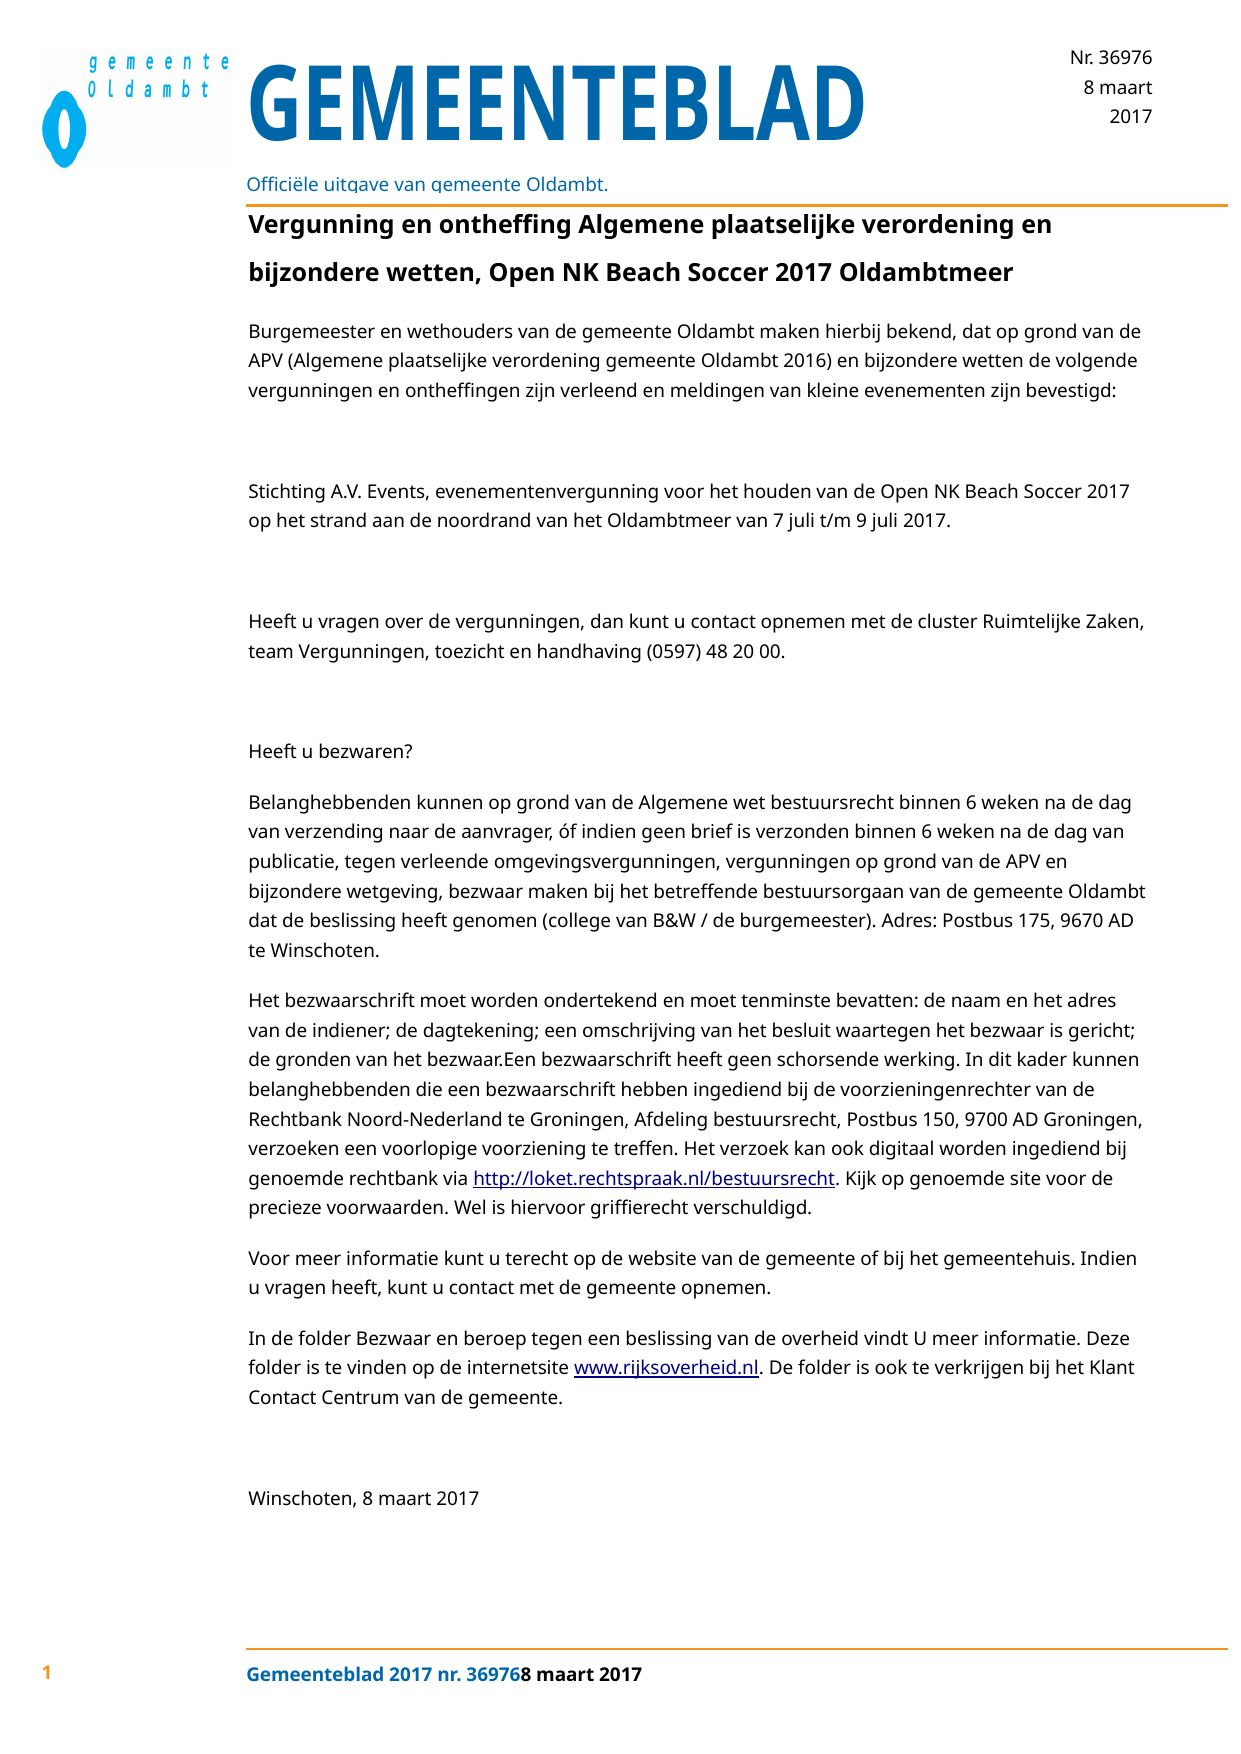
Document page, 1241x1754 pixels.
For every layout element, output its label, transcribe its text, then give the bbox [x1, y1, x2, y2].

text Belanghebbenden kunnen op grond van de Algemene wet bestuursrecht binnen 6 weken na de dag van verzending naar de aanvrager, óf indien geen brief is verzonden binnen 6 weken na de dag van publicatie, tegen verleende omgevingsvergunningen, vergunningen op grond van de APV en bijzondere wetgeving, bezwaar maken bij het betreffende bestuursorgaan van de gemeente Oldambt dat de beslissing heeft genomen (college van B&W / de burgemeester). Adres: Postbus 175, 9670 AD te Winschoten. [248, 789, 1152, 963]
text Het bezwaarschrift moet worden ondertekend en moet tenminste bevatten: de naam en het adres van de indiener; de dagtekening; een omschrijving van het besluit waartegen het bezwaar is gericht; de gronden van het bezwaar.Een bezwaarschrift heeft geen schorsende werking. In dit kader kunnen belanghebbenden die een bezwaarschrift hebben ingediend bij de voorzieningenrechter van de Rechtbank Noord-Nederland te Groningen, Afdeling bestuursrecht, Postbus 150, 9700 AD Groningen, verzoeken een voorlopige voorziening te treffen. Het verzoek kan ook digitaal worden ingediend bij genoemde rechtbank via http://loket.rechtspraak.nl/bestuursrecht. Kijk op genoemde site voor de precieze voorwaarden. Wel is hiervoor griffierecht verschuldigd. [248, 987, 1152, 1220]
text Burgemeester en wethouders van de gemeente Oldambt maken hierbij bekend, dat op grond van de APV (Algemene plaatselijke verordening gemeente Oldambt 2016) en bijzondere wetten de volgende vergunningen en ontheffingen zijn verleend en meldingen van kleine evenementen zijn bevestigd: [248, 318, 1152, 403]
text Heeft u vragen over de vergunningen, dan kunt u contact opnemen met de cluster Ruimtelijke Zaken, team Vergunningen, toezicht en handhaving (0597) 48 20 00. [248, 608, 1152, 664]
text Voor meer informatie kunt u terecht op de website van de gemeente of bij het gemeentehuis. Indien u vragen heeft, kunt u contact met de gemeente opnemen. [248, 1245, 1152, 1300]
picture [41, 47, 231, 172]
text Winschoten, 8 maart 2017 [248, 1485, 1152, 1511]
text Stichting A.V. Events, evenementenvergunning voor het houden van de Open NK Beach Soccer 2017 op het strand aan de noordrand van het Oldambtmeer van 7 juli t/m 9 juli 2017. [248, 478, 1152, 533]
text Heeft u bezwaren? [248, 739, 1152, 764]
text Vergunning en ontheffing Algemene plaatselijke verordening en bijzondere wetten, Open NK Beach Soccer 2017 Oldambtmeer [248, 207, 1152, 288]
text In de folder Bezwaar en beroep tegen een beslissing van de overheid vindt U meer informatie. Deze folder is te vinden op de internetsite www.rijksoverheid.nl. De folder is ook te verkrijgen bij het Klant Contact Centrum van de gemeente. [248, 1325, 1152, 1410]
